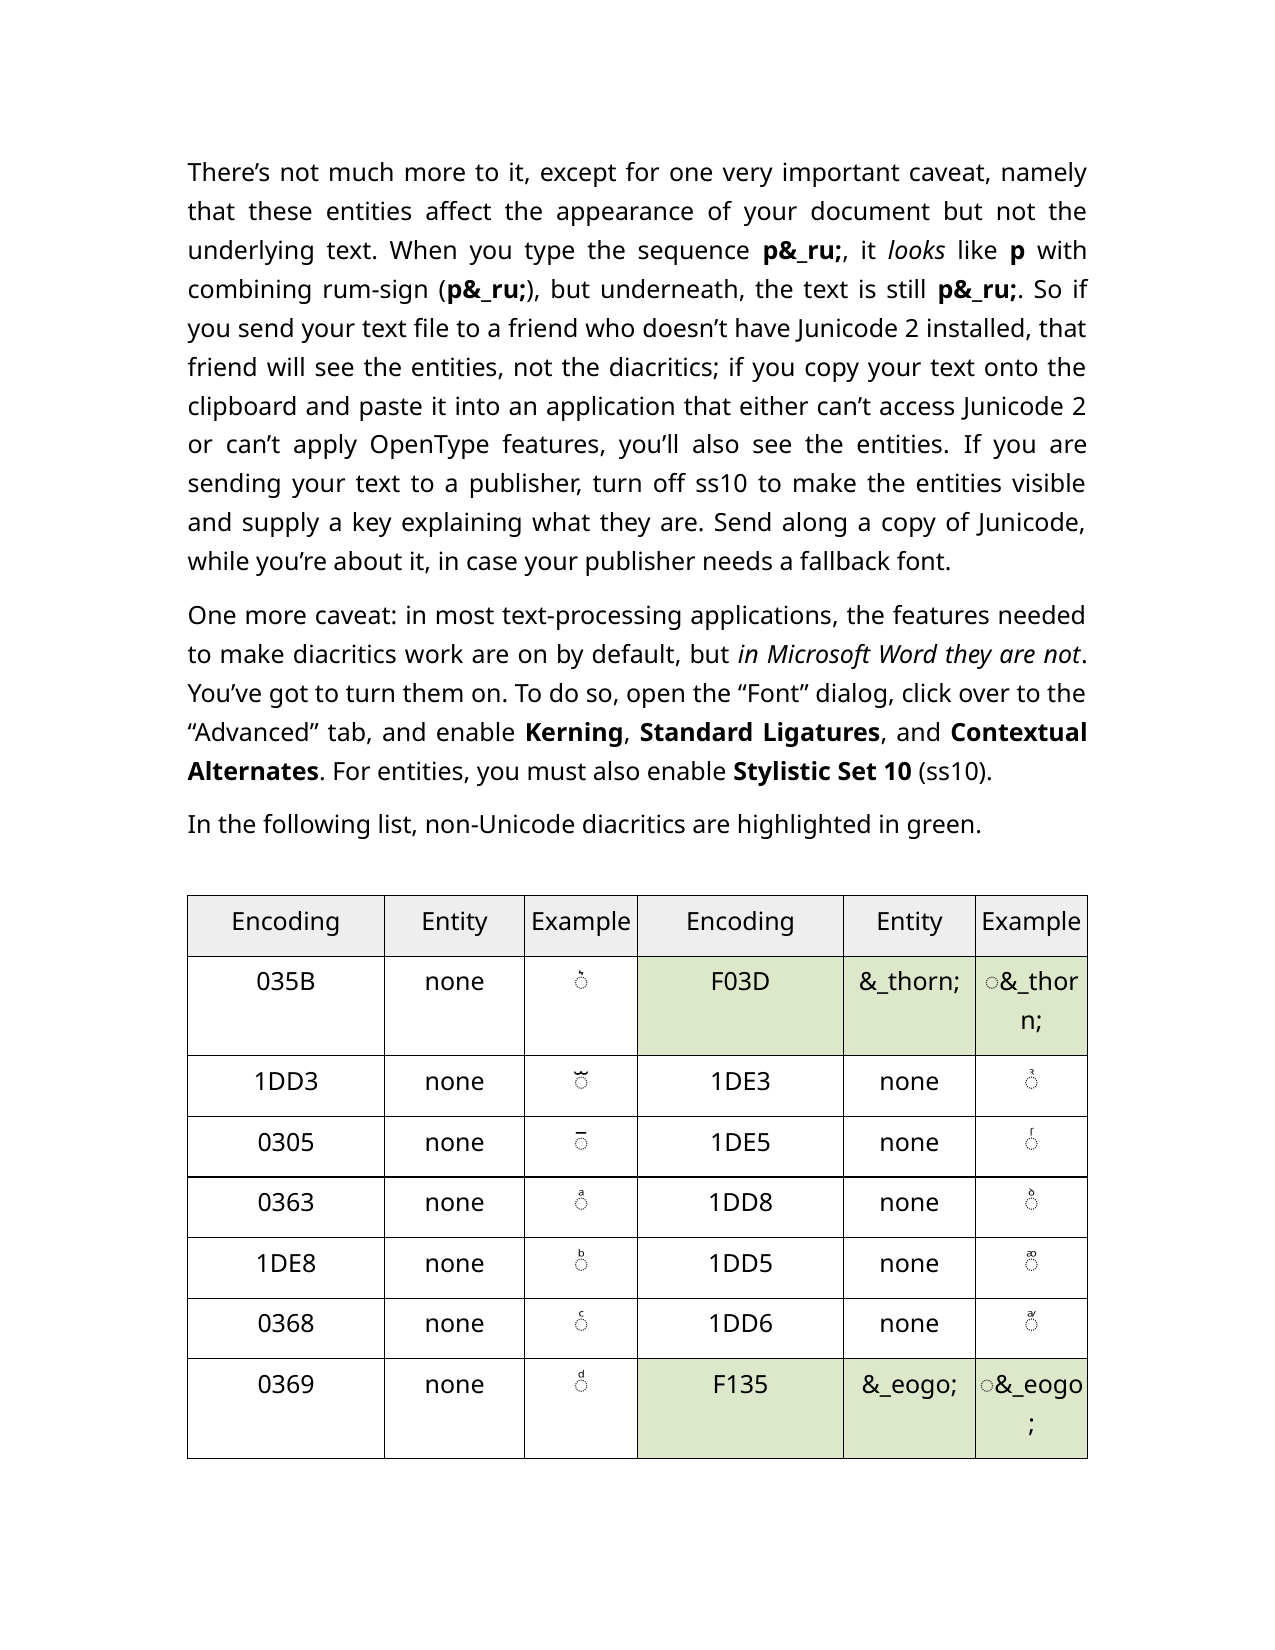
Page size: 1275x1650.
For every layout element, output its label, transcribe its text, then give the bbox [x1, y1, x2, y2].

table_cell ◌ᷥ [976, 1117, 1087, 1176]
table_cell none [844, 1178, 975, 1237]
table_cell &_‌thorn; [844, 957, 975, 1055]
table_cell F135 [638, 1359, 843, 1458]
table_cell none [385, 1359, 524, 1458]
table_cell 0305 [188, 1117, 384, 1176]
table_cell ◌ͨ [525, 1299, 637, 1358]
table_cell ◌ͣ [525, 1178, 637, 1237]
table_cell 1DD3 [188, 1056, 384, 1116]
table_cell none [385, 1178, 524, 1237]
table_cell 1DD5 [638, 1238, 843, 1298]
table_cell ◌ᷕ [976, 1238, 1087, 1298]
table_cell 035B [188, 957, 384, 1055]
table_cell none [844, 1299, 975, 1358]
table_cell ◌ᷨ [525, 1238, 637, 1298]
table_cell none [844, 1117, 975, 1176]
table_cell F03D [638, 957, 843, 1055]
table_header Example [525, 896, 637, 956]
table_cell ◌̅ [525, 1117, 637, 1176]
table_cell 0369 [188, 1359, 384, 1458]
table_cell none [385, 1117, 524, 1176]
table_cell ◌͛ [525, 957, 637, 1055]
table_cell none [385, 1056, 524, 1116]
text In the following list, non-Unicode diacritics are highlighted in green. [187, 802, 1087, 880]
text One more caveat: in most text-processing applications, the features needed to make diacritics work are on by default, but in Microsoft Word they are not. You’ve got to turn them on. To do so, open the “Font” dialog, click over to the “Advanced” tab, and enable Kerning, Standard Ligatures, and Contextual Alternates. For entities, you must also enable Stylistic Set 10 (ss10). [187, 593, 1087, 788]
table_header Encoding [188, 896, 384, 956]
table_cell ◌&_eogo; [976, 1359, 1087, 1458]
table_cell none [844, 1056, 975, 1116]
table_cell 1DD6 [638, 1299, 843, 1358]
table_header Entity [385, 896, 524, 956]
table_cell 0368 [188, 1299, 384, 1358]
table_cell 0363 [188, 1178, 384, 1237]
table_cell 1DE5 [638, 1117, 843, 1176]
table_cell &_‌eogo; [844, 1359, 975, 1458]
table_header Entity [844, 896, 975, 956]
table_cell ◌ͩ [525, 1359, 637, 1458]
table_cell ◌ᷣ [976, 1056, 1087, 1116]
table_cell 1DE8 [188, 1238, 384, 1298]
table_cell 1DD8 [638, 1178, 843, 1237]
table_cell none [844, 1238, 975, 1298]
table_header Encoding [638, 896, 843, 956]
table_cell ◌ᷖ [976, 1299, 1087, 1358]
table_cell 1DE3 [638, 1056, 843, 1116]
table_cell none [385, 957, 524, 1055]
table_cell none [385, 1299, 524, 1358]
table_cell ◌ᷘ [976, 1178, 1087, 1237]
text There’s not much more to it, except for one very important caveat, namely that these entities affect the appearance of your document but not the underlying text. When you type the sequence p&‌_ru;, it looks like p with combining rum-sign (p&_ru;), but underneath, the text is still p&‌_ru;. So if you send your text file to a friend who doesn’t have Junicode 2 installed, that friend will see the entities, not the diacritics; if you copy your text onto the clipboard and paste it into an application that either can’t access Junicode 2 or can’t apply OpenType features, you’ll also see the entities. If you are sending your text to a publisher, turn off ss10 to make the entities visible and supply a key explaining what they are. Send along a copy of Junicode, while you’re about it, in case your publisher needs a fallback font. [187, 150, 1087, 578]
table_header Example [976, 896, 1087, 956]
table_cell ◌ᷓ [525, 1056, 637, 1116]
table_cell ◌&_thorn; [976, 957, 1087, 1055]
table_cell none [385, 1238, 524, 1298]
